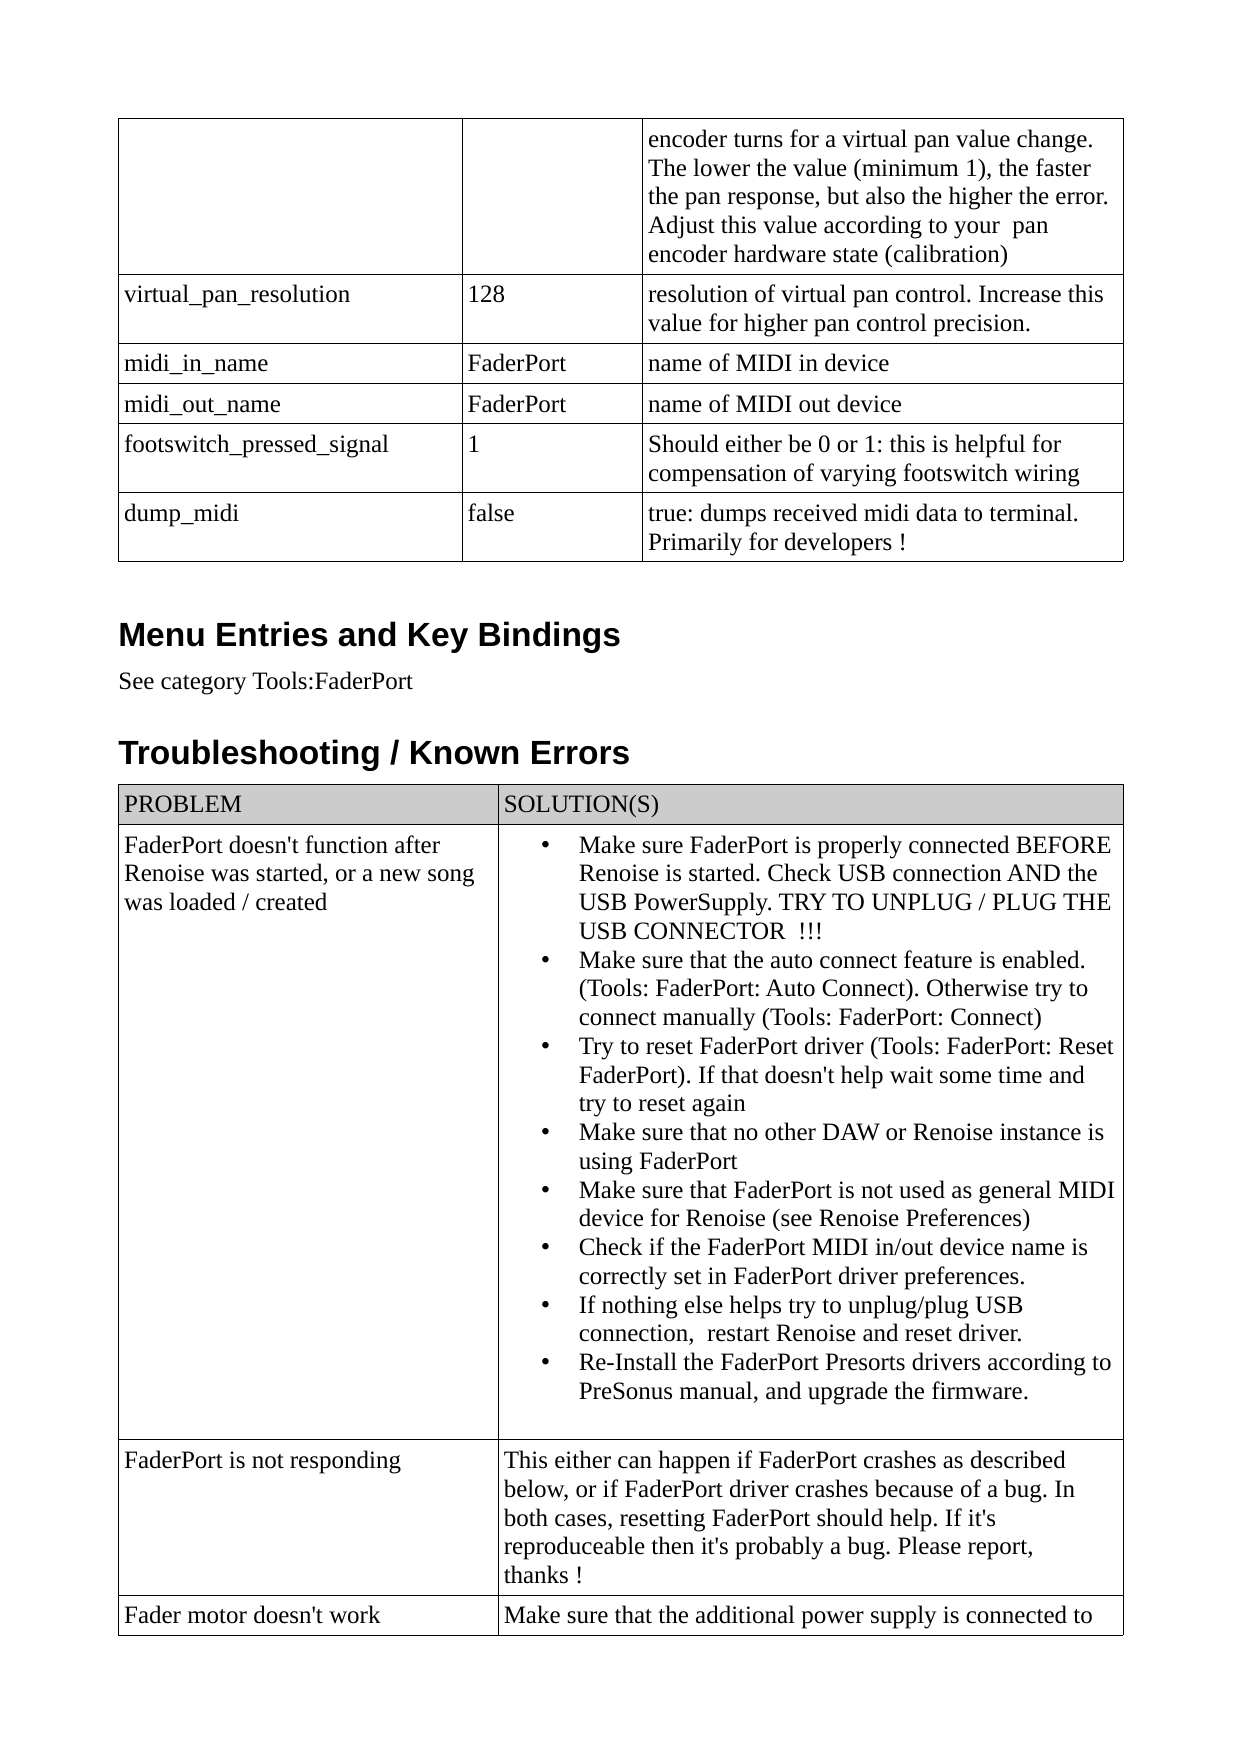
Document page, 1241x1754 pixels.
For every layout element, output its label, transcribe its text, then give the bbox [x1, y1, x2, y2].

table_cell FaderPort [463, 384, 642, 423]
table_cell 128 [463, 275, 642, 342]
table_cell FaderPort [463, 344, 642, 383]
table_cell Should either be 0 or 1: this is helpful for compensation of varying footswitch wiring [643, 424, 1123, 492]
table_header SOLUTION(S) [499, 785, 1123, 824]
table_cell midi_out_name [119, 384, 462, 423]
table_cell false [463, 493, 642, 561]
subtitle Menu Entries and Key Bindings [118, 615, 1122, 654]
table_cell Make sure FaderPort is properly connected BEFORE Renoise is started. Check USB connection AND the USB PowerSupply. TRY TO UNPLUG / PLUG THE USB CONNECTOR !!! Make sure that the auto connect feature is enabled. (Tools: FaderPort: Auto Connect). Otherwise try to connect manually (Tools: FaderPort: Connect) Try to reset FaderPort driver (Tools: FaderPort: Reset FaderPort). If that doesn't help wait some time and try to reset again Make sure that no other DAW or Renoise instance is using FaderPort Make sure that FaderPort is not used as general MIDI device for Renoise (see Renoise Preferences) Check if the FaderPort MIDI in/out device name is correctly set in FaderPort driver preferences. If nothing else helps try to unplug/plug USB connection, restart Renoise and reset driver. Re-Install the FaderPort Presorts drivers according to PreSonus manual, and upgrade the firmware. [499, 825, 1123, 1439]
subtitle Troubleshooting / Known Errors [118, 732, 1122, 771]
table_cell name of MIDI out device [643, 384, 1123, 423]
table_cell encoder turns for a virtual pan value change. The lower the value (minimum 1), the faster the pan response, but also the higher the error. Adjust this value according to your pan encoder hardware state (calibration) [643, 119, 1123, 273]
table_cell 1 [463, 424, 642, 492]
text See category Tools:FaderPort [118, 666, 1122, 695]
table_cell Fader motor doesn't work [119, 1596, 498, 1635]
table_cell FaderPort is not responding [119, 1440, 498, 1594]
table_cell [119, 119, 462, 273]
table_cell midi_in_name [119, 344, 462, 383]
table_cell name of MIDI in device [643, 344, 1123, 383]
table_header PROBLEM [119, 785, 498, 824]
table_cell virtual_pan_resolution [119, 275, 462, 342]
table_cell [463, 119, 642, 273]
table_cell dump_midi [119, 493, 462, 561]
table_cell true: dumps received midi data to terminal. Primarily for developers ! [643, 493, 1123, 561]
table_cell Make sure that the additional power supply is connected to [499, 1596, 1123, 1635]
table_cell footswitch_pressed_signal [119, 424, 462, 492]
table_cell FaderPort doesn't function after Renoise was started, or a new song was loaded / created [119, 825, 498, 1439]
table_cell resolution of virtual pan control. Increase this value for higher pan control precision. [643, 275, 1123, 342]
table_cell This either can happen if FaderPort crashes as described below, or if FaderPort driver crashes because of a bug. In both cases, resetting FaderPort should help. If it's reproduceable then it's probably a bug. Please report, thanks ! [499, 1440, 1123, 1594]
